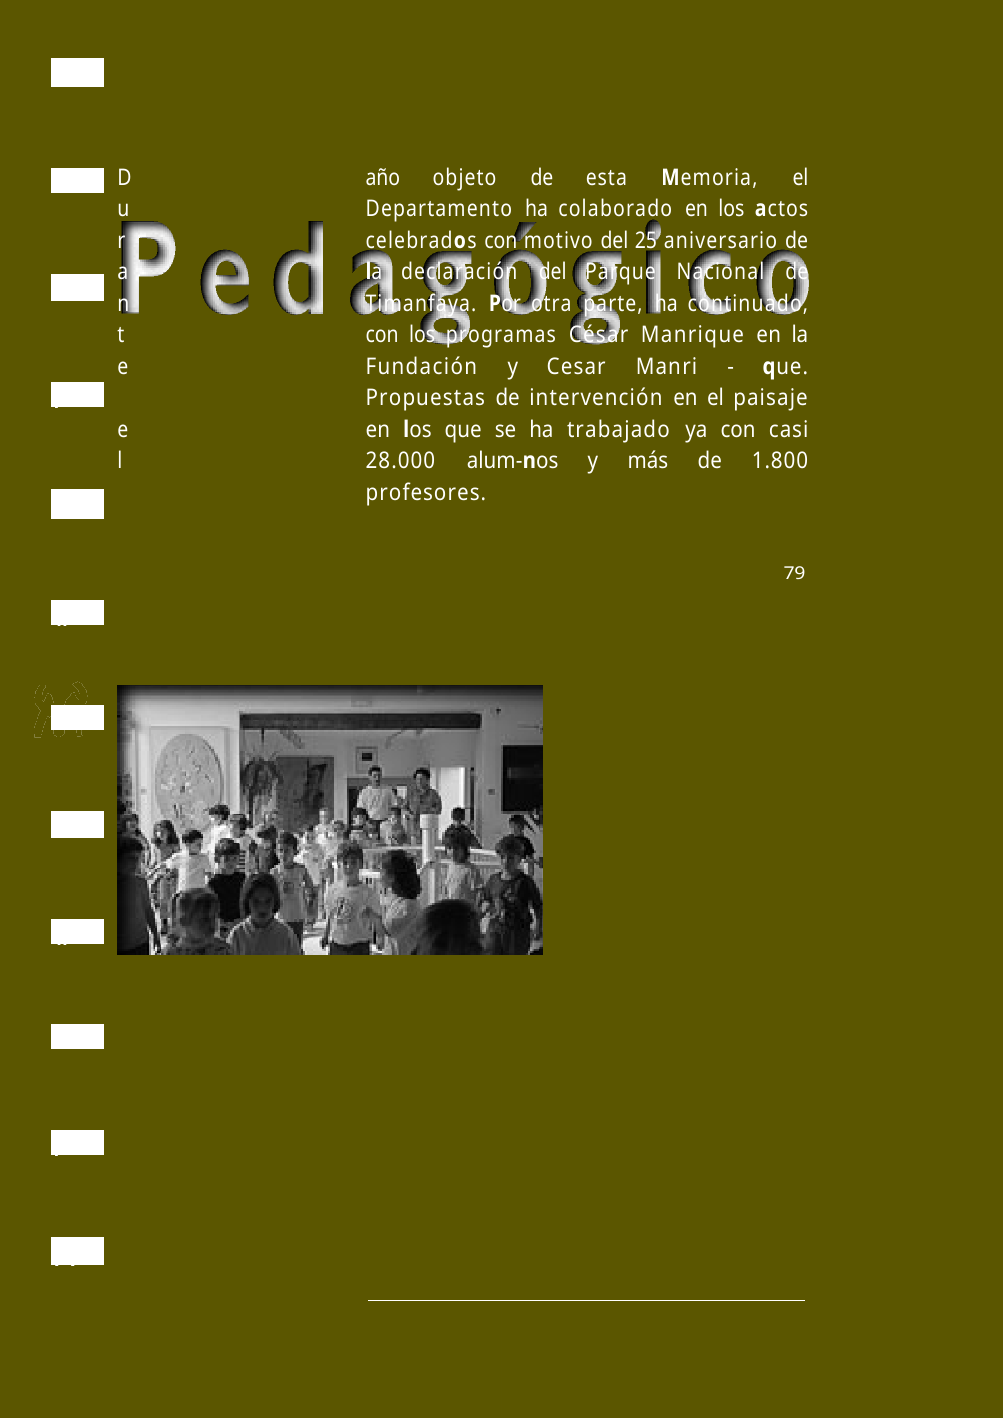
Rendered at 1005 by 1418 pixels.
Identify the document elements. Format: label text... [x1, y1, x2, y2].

text R [58, 830, 67, 838]
text T [53, 706, 104, 730]
text P [53, 1024, 104, 1049]
text T [53, 187, 60, 193]
text A [53, 601, 104, 625]
text E [53, 1131, 104, 1155]
text A [53, 920, 104, 944]
text N [53, 275, 104, 301]
text D [58, 1254, 71, 1265]
text R [53, 812, 104, 838]
text P [58, 1042, 67, 1049]
text O [57, 76, 73, 87]
text T [53, 168, 104, 193]
text E [53, 383, 104, 407]
text O [53, 59, 104, 87]
text T [53, 724, 60, 730]
text M [53, 489, 104, 519]
text D [53, 1237, 104, 1265]
